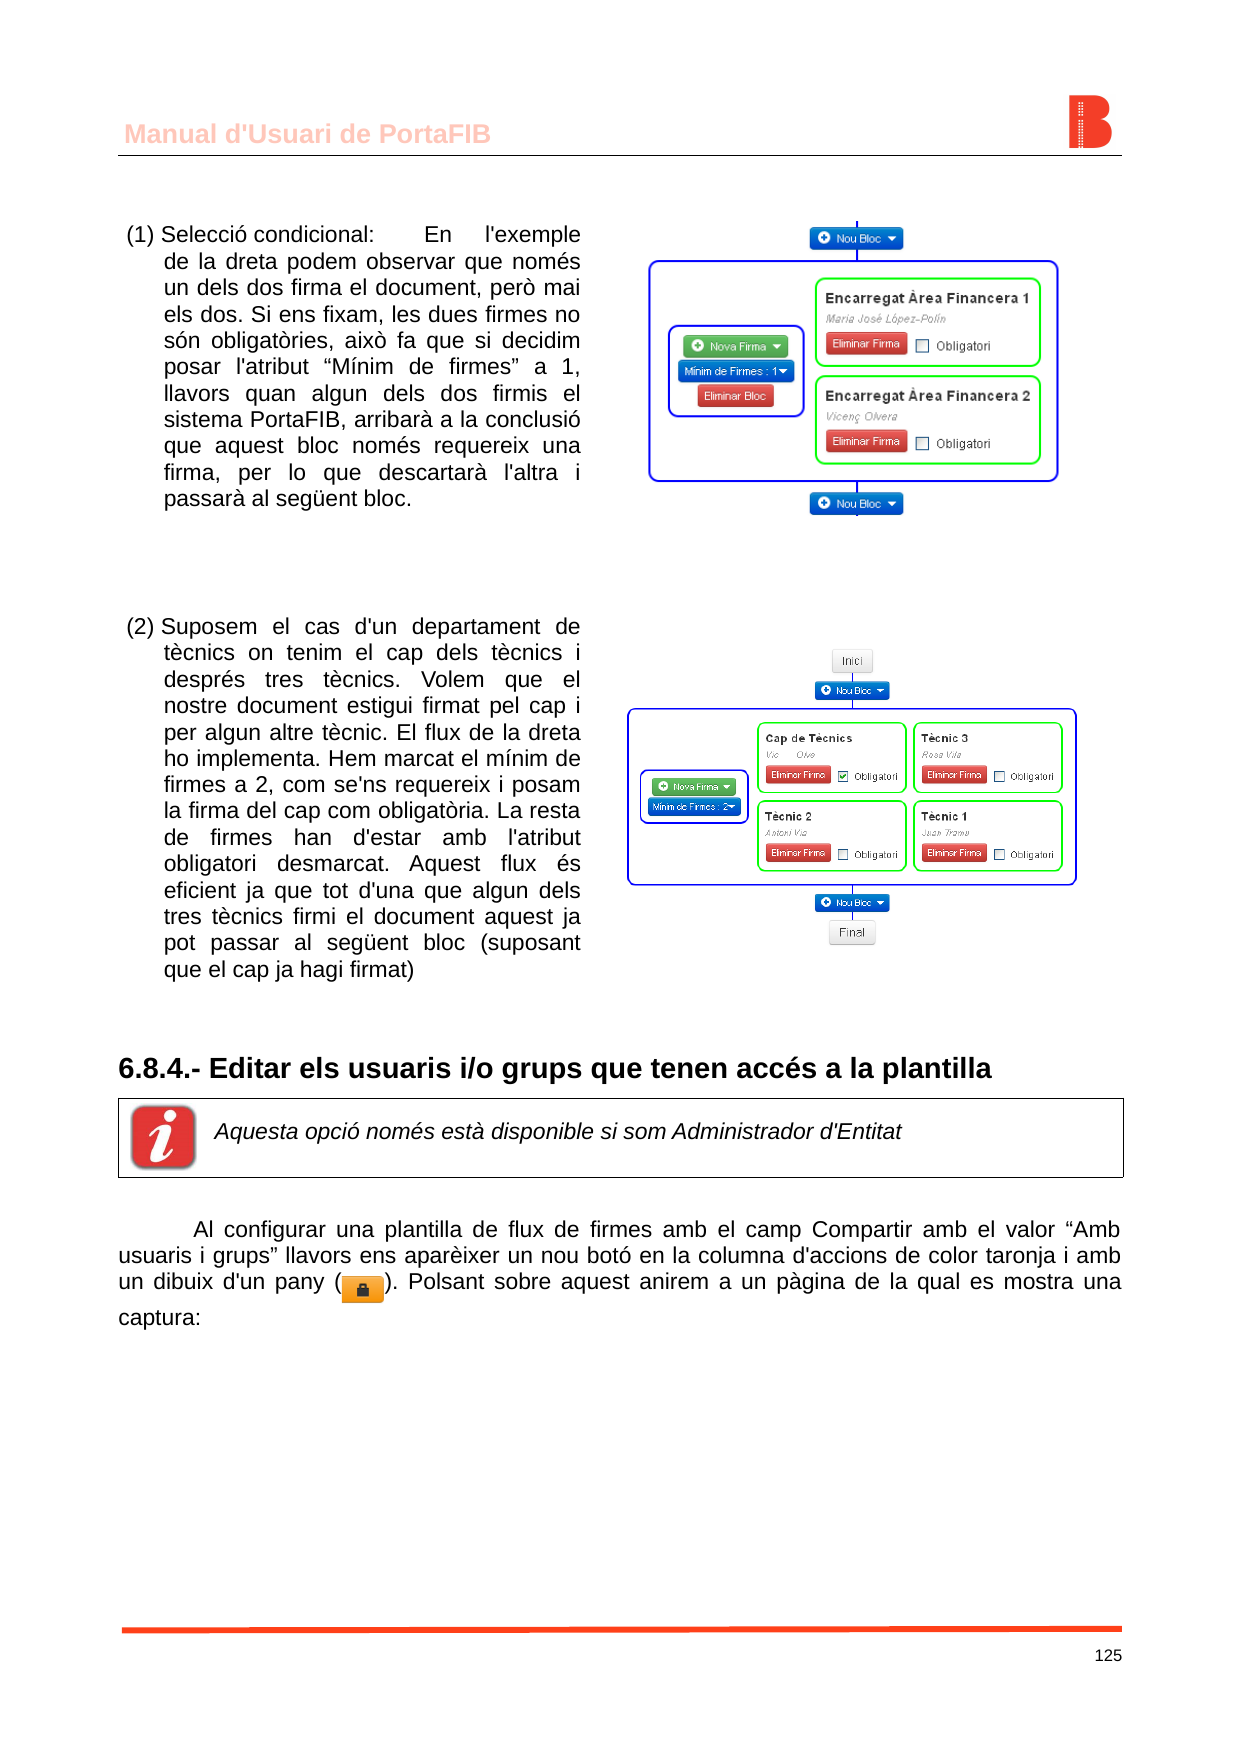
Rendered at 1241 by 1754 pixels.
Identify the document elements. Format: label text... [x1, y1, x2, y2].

table_header Selecció condicional: En l'exemple de la dreta podem observar que només un dels dos firma el document, però mai els dos. Si ens fixam, les dues firmes no són obligatòries, això fa que si decidim posar l'atribut “Mínim de firmes” a 1, llavors quan algun dels dos firmis el sistema PortaFIB, arribarà a la conclusió que aquest bloc només requereix una firma, per lo que descartarà l'altra i passarà al següent bloc. [118, 216, 587, 607]
picture [341, 1275, 385, 1304]
picture [1063, 94, 1117, 150]
table_header [119, 1099, 209, 1177]
table_header Aquesta opció només està disponible si som Administrador d'Entitat [209, 1099, 1123, 1177]
text Al configurar una plantilla de flux de firmes amb el camp Compartir amb el valor “Amb usuaris i grups” llavors ens aparèixer un nou botó en la columna d'accions de color taronja i amb un dibuix d'un pany (). Polsant sobre aquest anirem a un pàgina de la qual es mostra una captura: [118, 1216, 1122, 1330]
table_cell Suposem el cas d'un departament de tècnics on tenim el cap dels tècnics i després tres tècnics. Volem que el nostre document estigui firmat pel cap i per algun altre tècnic. El flux de la dreta ho implementa. Hem marcat el mínim de firmes a 2, com se'ns requereix i posam la firma del cap com obligatòria. La resta de firmes han d'estar amb l'atribut obligatori desmarcat. Aquest flux és eficient ja que tot d'una que algun dels tres tècnics firmi el document aquest ja pot passar al següent bloc (suposant que el cap ja hagi firmat) [118, 607, 587, 1000]
table_cell [587, 607, 1122, 1000]
table_header [587, 216, 1122, 607]
subtitle Editar els usuaris i/o grups que tenen accés a la plantilla [118, 1052, 1122, 1085]
picture [633, 221, 1075, 516]
picture [617, 640, 1092, 955]
picture [129, 1103, 198, 1171]
